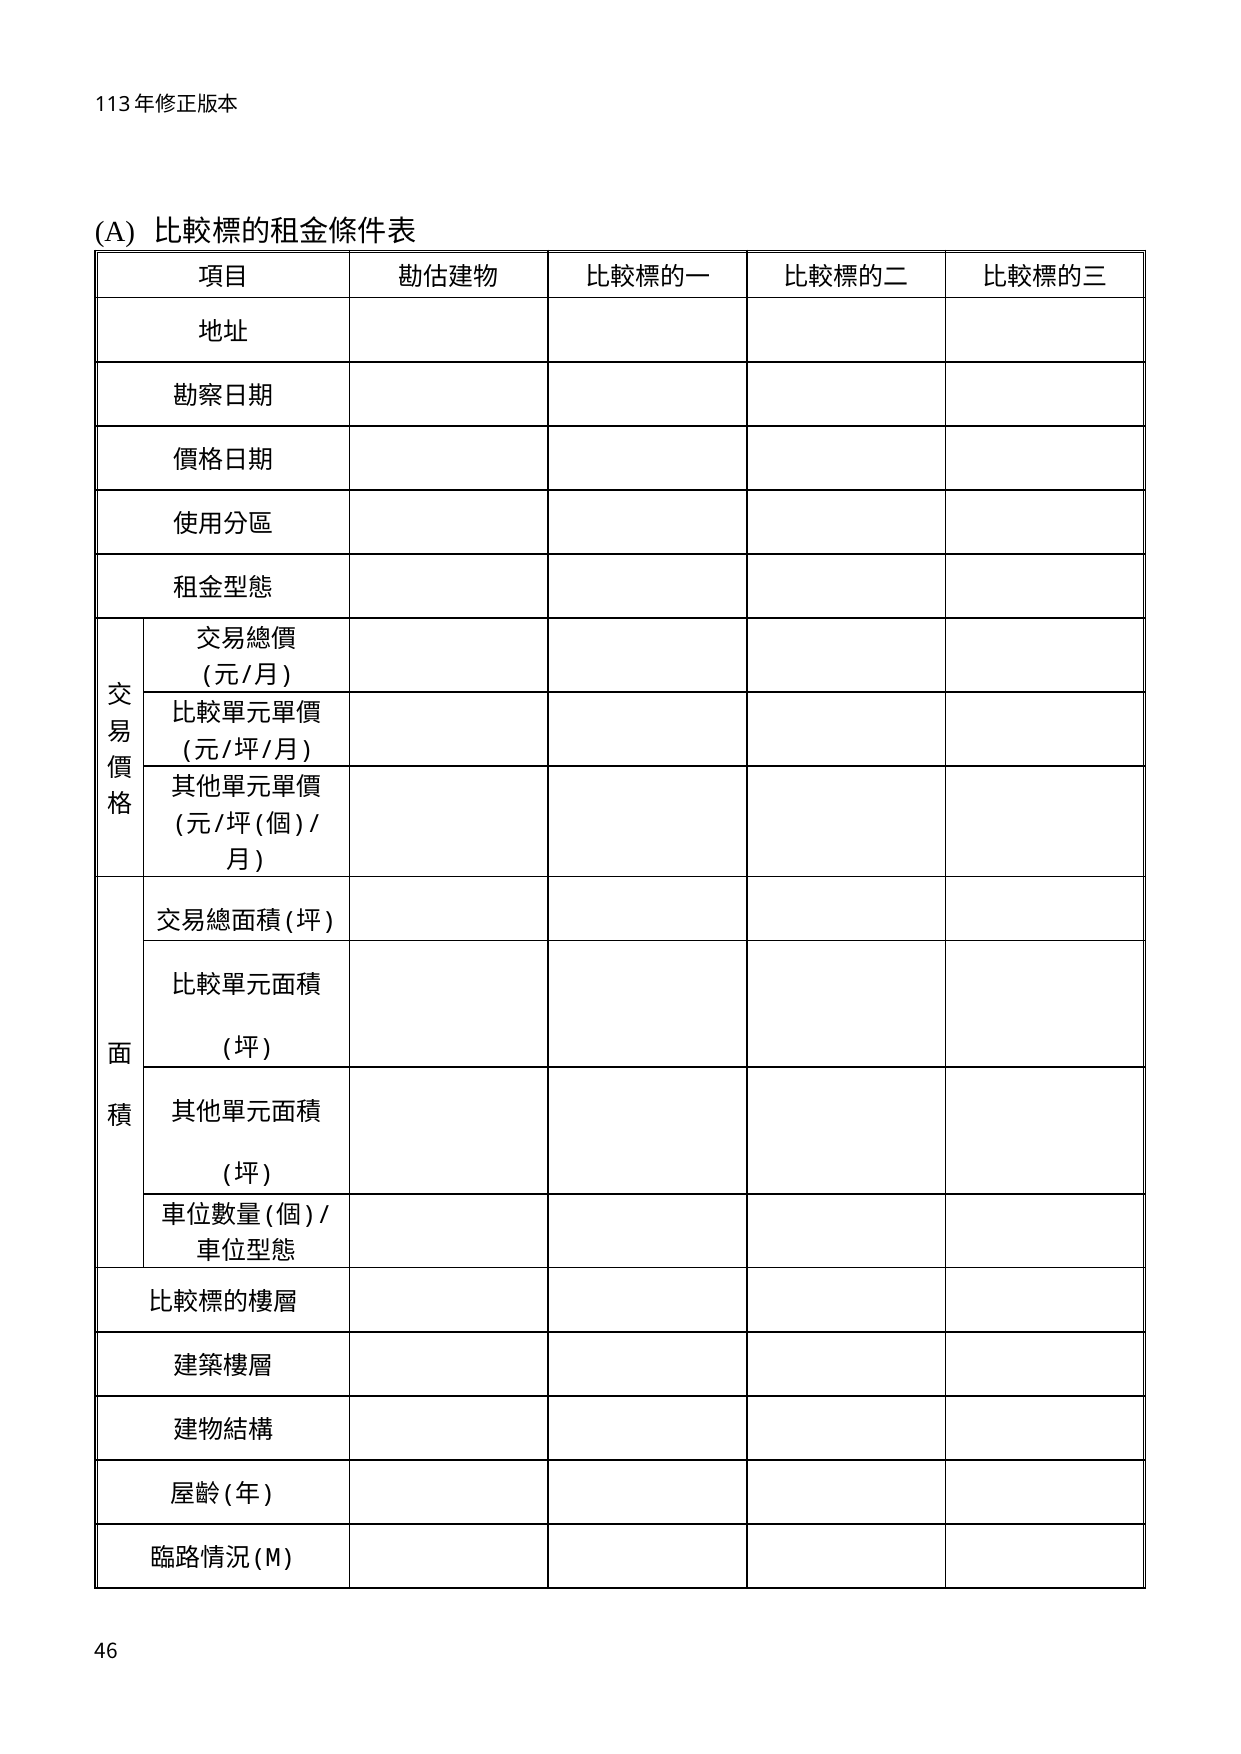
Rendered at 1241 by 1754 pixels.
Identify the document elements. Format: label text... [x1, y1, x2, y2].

table_cell 臨路情況(M) [98, 1525, 349, 1587]
table_cell [748, 1333, 945, 1395]
table_cell [946, 1525, 1143, 1587]
table_cell [549, 1068, 746, 1193]
table_cell [350, 1195, 547, 1267]
table_cell [748, 1268, 945, 1331]
table_cell [748, 1397, 945, 1459]
table_cell [350, 1525, 547, 1587]
table_cell 其他單元單價 (元/坪(個)/月) [144, 767, 349, 876]
table_cell [350, 491, 547, 553]
table_cell [549, 619, 746, 691]
table_cell [946, 1333, 1143, 1395]
table_cell [946, 427, 1143, 489]
table_cell [549, 1397, 746, 1459]
table_cell [946, 555, 1143, 617]
table_cell [946, 767, 1143, 876]
table_cell [549, 298, 746, 361]
table_header 比較標的三 [946, 253, 1143, 297]
table_cell [549, 941, 746, 1066]
table_cell [350, 298, 547, 361]
table_cell [946, 1268, 1143, 1331]
table_cell [946, 693, 1143, 765]
table_cell 其他單元面積(坪) [144, 1068, 349, 1193]
table_cell [350, 1397, 547, 1459]
table_cell [748, 363, 945, 425]
table_cell [350, 363, 547, 425]
table_cell 面積 [98, 877, 143, 1267]
table_cell 租金型態 [98, 555, 349, 617]
table_cell 比較單元面積(坪) [144, 941, 349, 1066]
table_cell 比較單元單價 (元/坪/月) [144, 693, 349, 765]
table_cell 車位數量(個)/車位型態 [144, 1195, 349, 1267]
table_cell [946, 1397, 1143, 1459]
table_cell [748, 1068, 945, 1193]
table_cell [748, 1525, 945, 1587]
table_cell 交易總價 (元/月) [144, 619, 349, 691]
table_cell 建築樓層 [98, 1333, 349, 1395]
table_cell [549, 555, 746, 617]
table_cell [946, 298, 1143, 361]
table_cell [350, 877, 547, 940]
table_cell 屋齡(年) [98, 1461, 349, 1523]
table_cell [549, 877, 746, 940]
table_header 項目 [98, 253, 349, 297]
table_cell 使用分區 [98, 491, 349, 553]
table_cell [350, 1333, 547, 1395]
table_cell [549, 767, 746, 876]
table_cell 比較標的樓層 [98, 1268, 349, 1331]
table_cell 勘察日期 [98, 363, 349, 425]
table_cell [748, 427, 945, 489]
table_cell [549, 427, 746, 489]
table_cell 價格日期 [98, 427, 349, 489]
table_cell [946, 491, 1143, 553]
table_cell [549, 363, 746, 425]
table_cell [946, 363, 1143, 425]
table_header 勘估建物 [350, 253, 547, 297]
table_cell [748, 877, 945, 940]
list 比較標的租金條件表 [94, 187, 1146, 249]
table_cell 地址 [98, 298, 349, 361]
table_cell [549, 1268, 746, 1331]
table_cell [748, 1461, 945, 1523]
table_cell [549, 1333, 746, 1395]
table_cell [946, 877, 1143, 940]
table_cell [350, 619, 547, 691]
table_cell [549, 491, 746, 553]
table_cell [748, 298, 945, 361]
table_header 比較標的二 [748, 253, 945, 297]
table_cell [350, 1461, 547, 1523]
table_cell [350, 693, 547, 765]
table_cell [350, 1268, 547, 1331]
table_cell [946, 941, 1143, 1066]
table_cell 交易總面積(坪) [144, 877, 349, 940]
table_cell [946, 619, 1143, 691]
table_cell [946, 1195, 1143, 1267]
table_cell [350, 1068, 547, 1193]
table_cell [549, 693, 746, 765]
table_cell [350, 767, 547, 876]
table_cell [748, 555, 945, 617]
table_cell 交易價格 [98, 619, 143, 876]
table_cell [748, 491, 945, 553]
table_cell [946, 1461, 1143, 1523]
table_cell [748, 767, 945, 876]
table_cell [549, 1525, 746, 1587]
table_cell [946, 1068, 1143, 1193]
table_cell 建物結構 [98, 1397, 349, 1459]
table_cell [748, 941, 945, 1066]
table_cell [549, 1461, 746, 1523]
table_cell [748, 693, 945, 765]
table_cell [748, 619, 945, 691]
table_cell [350, 555, 547, 617]
table_header 比較標的一 [549, 253, 746, 297]
table_cell [748, 1195, 945, 1267]
table_cell [350, 941, 547, 1066]
table_cell [350, 427, 547, 489]
table_cell [549, 1195, 746, 1267]
